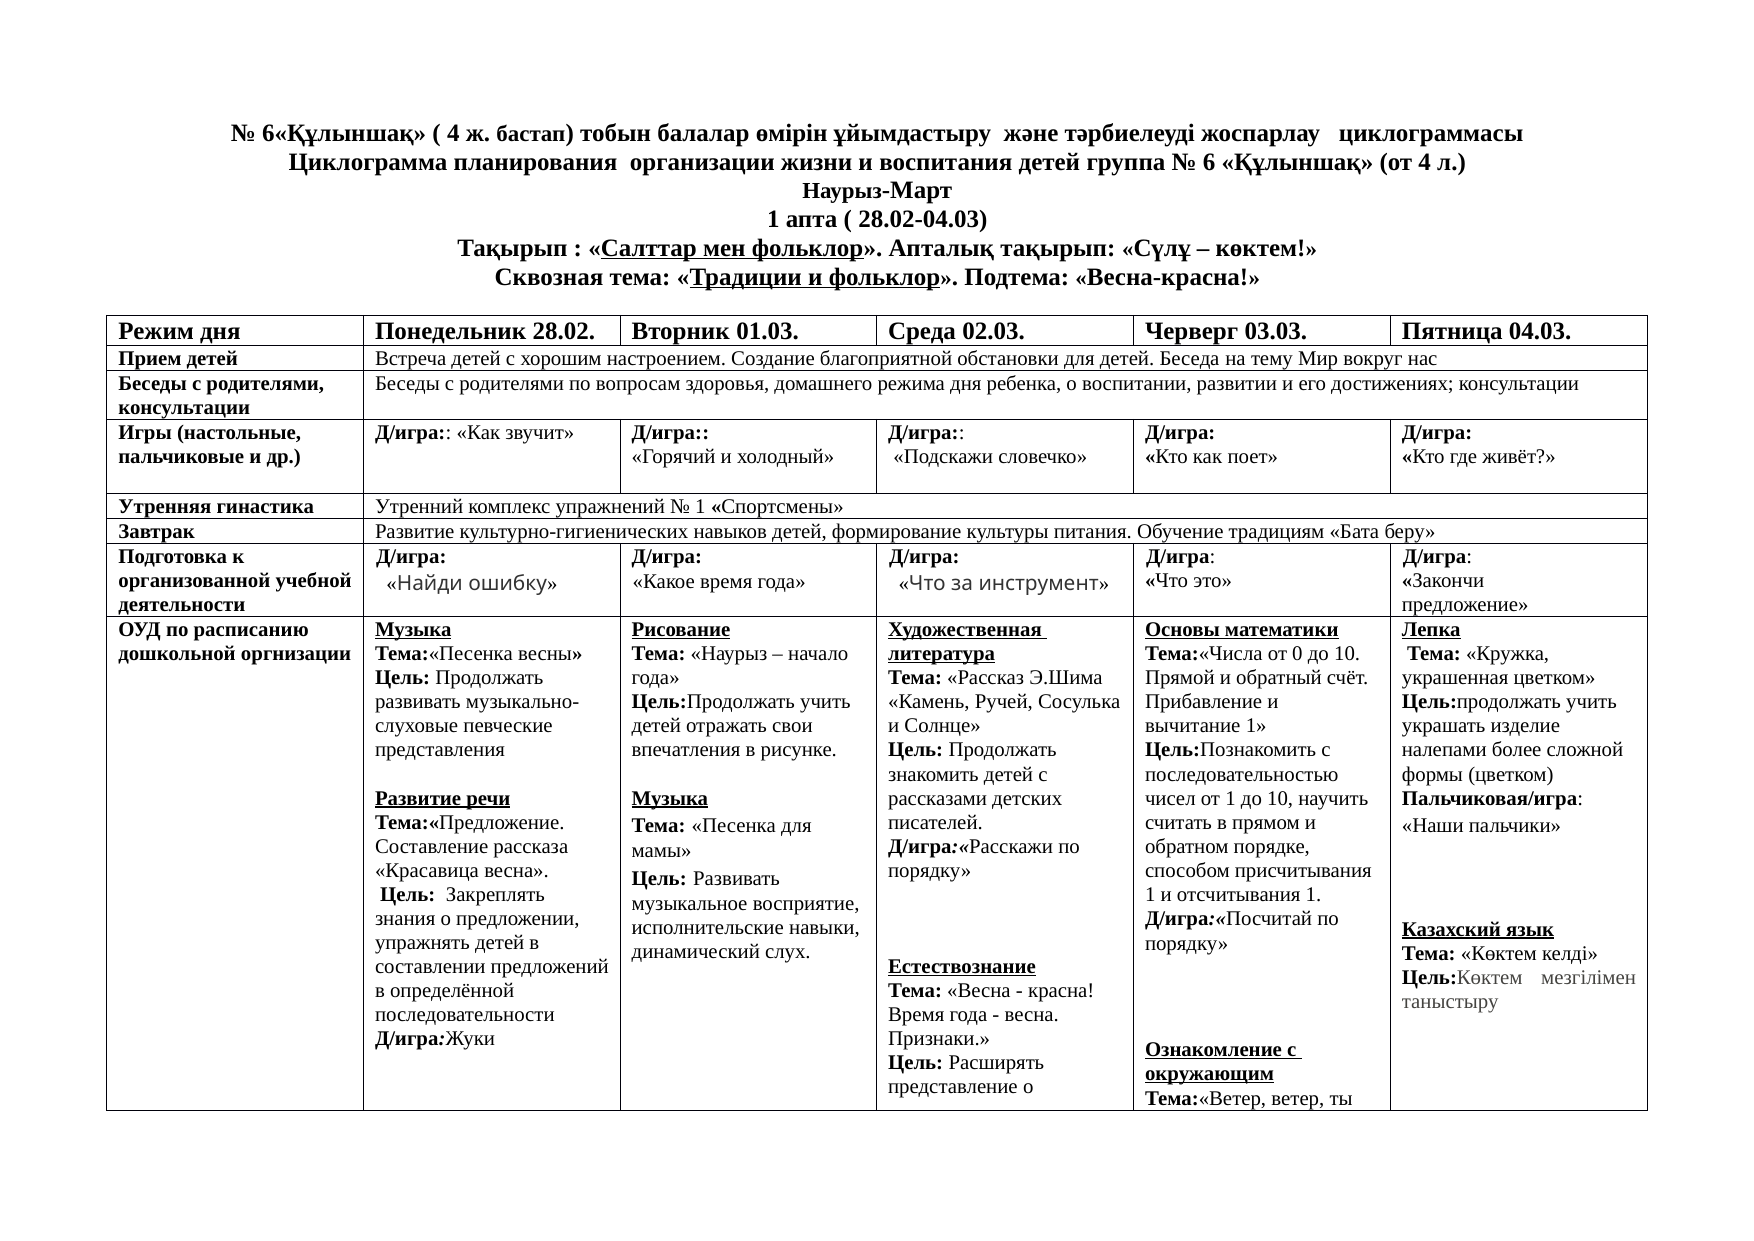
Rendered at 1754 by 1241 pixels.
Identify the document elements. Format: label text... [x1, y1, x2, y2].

table_header Понедельник 28.02. [364, 316, 620, 344]
text 1 апта ( 28.02-04.03) [118, 204, 1636, 233]
table_header Вторник 01.03. [621, 316, 876, 344]
table_cell Развитие культурно-гигиенических навыков детей, формирование культуры питания. Обучение традициям «Бата беру» [364, 519, 1647, 543]
text Наурыз-Март [118, 176, 1636, 204]
table_cell Утренняя гинастика [107, 494, 363, 518]
table_cell Д/игра: «Кто где живёт?» [1391, 420, 1647, 493]
table_header Среда 02.03. [877, 316, 1133, 344]
table_cell Рисование Тема: «Наурыз – начало года» Цель:Продолжать учить детей отражать свои впечатления в рисунке. Музыка Тема: «Песенка для мамы» Цель: Развивать музыкальное восприятие, исполнительские навыки, динамический слух. [621, 617, 876, 1109]
table_cell Д/игра: «Что за инструмент» [877, 544, 1133, 616]
table_cell Подготовка к организованной учебной деятельности [107, 544, 363, 616]
table_cell Беседы с родителями по вопросам здоровья, домашнего режима дня ребенка, о воспитании, развитии и его достижениях; консультации [364, 371, 1647, 419]
table_cell Д/игра: «Закончи предложение» [1391, 544, 1647, 616]
text Тақырып : «Салттар мен фольклор». Апталық тақырып: «Сүлұ – көктем!» [118, 233, 1636, 262]
table_cell Игры (настольные, пальчиковые и др.) [107, 420, 363, 493]
table_cell Завтрак [107, 519, 363, 543]
table_header Режим дня [107, 316, 363, 344]
table_cell Музыка Тема:«Песенка весны» Цель: Продолжать развивать музыкально-слуховые певческие представления Развитие речи Тема:«Предложение. Составление рассказа «Красавица весна». Цель: Закреплять знания о предложении, упражнять детей в составлении предложений в определённой последовательности Д/игра:Жуки [364, 617, 620, 1109]
table_cell Лепка Тема: «Кружка, украшенная цветком» Цель:продолжать учить украшать изделие налепами более сложной формы (цветком) Пальчиковая/игра: «Наши пальчики» Казахский язык Тема: «Көктем келді» Цель:Көктем мезгілімен таныстыру [1391, 617, 1647, 1109]
table_cell Беседы с родителями, консультации [107, 371, 363, 419]
text Сквозная тема: «Традиции и фольклор». Подтема: «Весна-красна!» [118, 262, 1636, 291]
table_cell ОУД по расписанию дошкольной оргнизации [107, 617, 363, 1109]
table_cell Встреча детей с хорошим настроением. Создание благоприятной обстановки для детей. Беседа на тему Мир вокруг нас [364, 346, 1647, 369]
table_cell Д/игра: «Найди ошибку» [364, 544, 620, 616]
table_cell Прием детей [107, 346, 363, 369]
table_cell Д/игра:: «Горячий и холодный» [621, 420, 876, 493]
table_cell Художественная литература Тема: «Рассказ Э.Шима «Камень, Ручей, Сосулька и Солнце» Цель: Продолжать знакомить детей с рассказами детских писателей. Д/игра:«Расскажи по порядку» Естествознание Тема: «Весна - красна! Время года - весна. Признаки.» Цель: Расширять представление о [877, 617, 1133, 1109]
table_cell Д/игра: «Кто как поет» [1134, 420, 1390, 493]
table_cell Д/игра: «Что это» [1134, 544, 1390, 616]
table_cell Основы математики Тема:«Числа от 0 до 10. Прямой и обратный счёт. Прибавление и вычитание 1» Цель:Познакомить с последовательностью чисел от 1 до 10, научить считать в прямом и обратном порядке, способом присчитывания 1 и отсчитывания 1. Д/игра:«Посчитай по порядку» Ознакомление с окружающим Тема:«Ветер, ветер, ты [1134, 617, 1390, 1109]
table_header Черверг 03.03. [1134, 316, 1390, 344]
table_cell Д/игра:: «Подскажи словечко» [877, 420, 1133, 493]
table_cell Д/игра:: «Как звучит» [364, 420, 620, 493]
table_cell Утренний комплекс упражнений № 1 «Спортсмены» [364, 494, 1647, 518]
table_cell Д/игра: «Какое время года» [621, 544, 876, 616]
table_header Пятница 04.03. [1391, 316, 1647, 344]
text № 6«Құлыншақ» ( 4 ж. бастап) тобын балалар өмірін ұйымдастыру және тәрбиелеуді жоспарлау циклограммасы Циклограмма планирования организации жизни и воспитания детей группа № 6 «Құлыншақ» (от 4 л.) [118, 118, 1636, 176]
